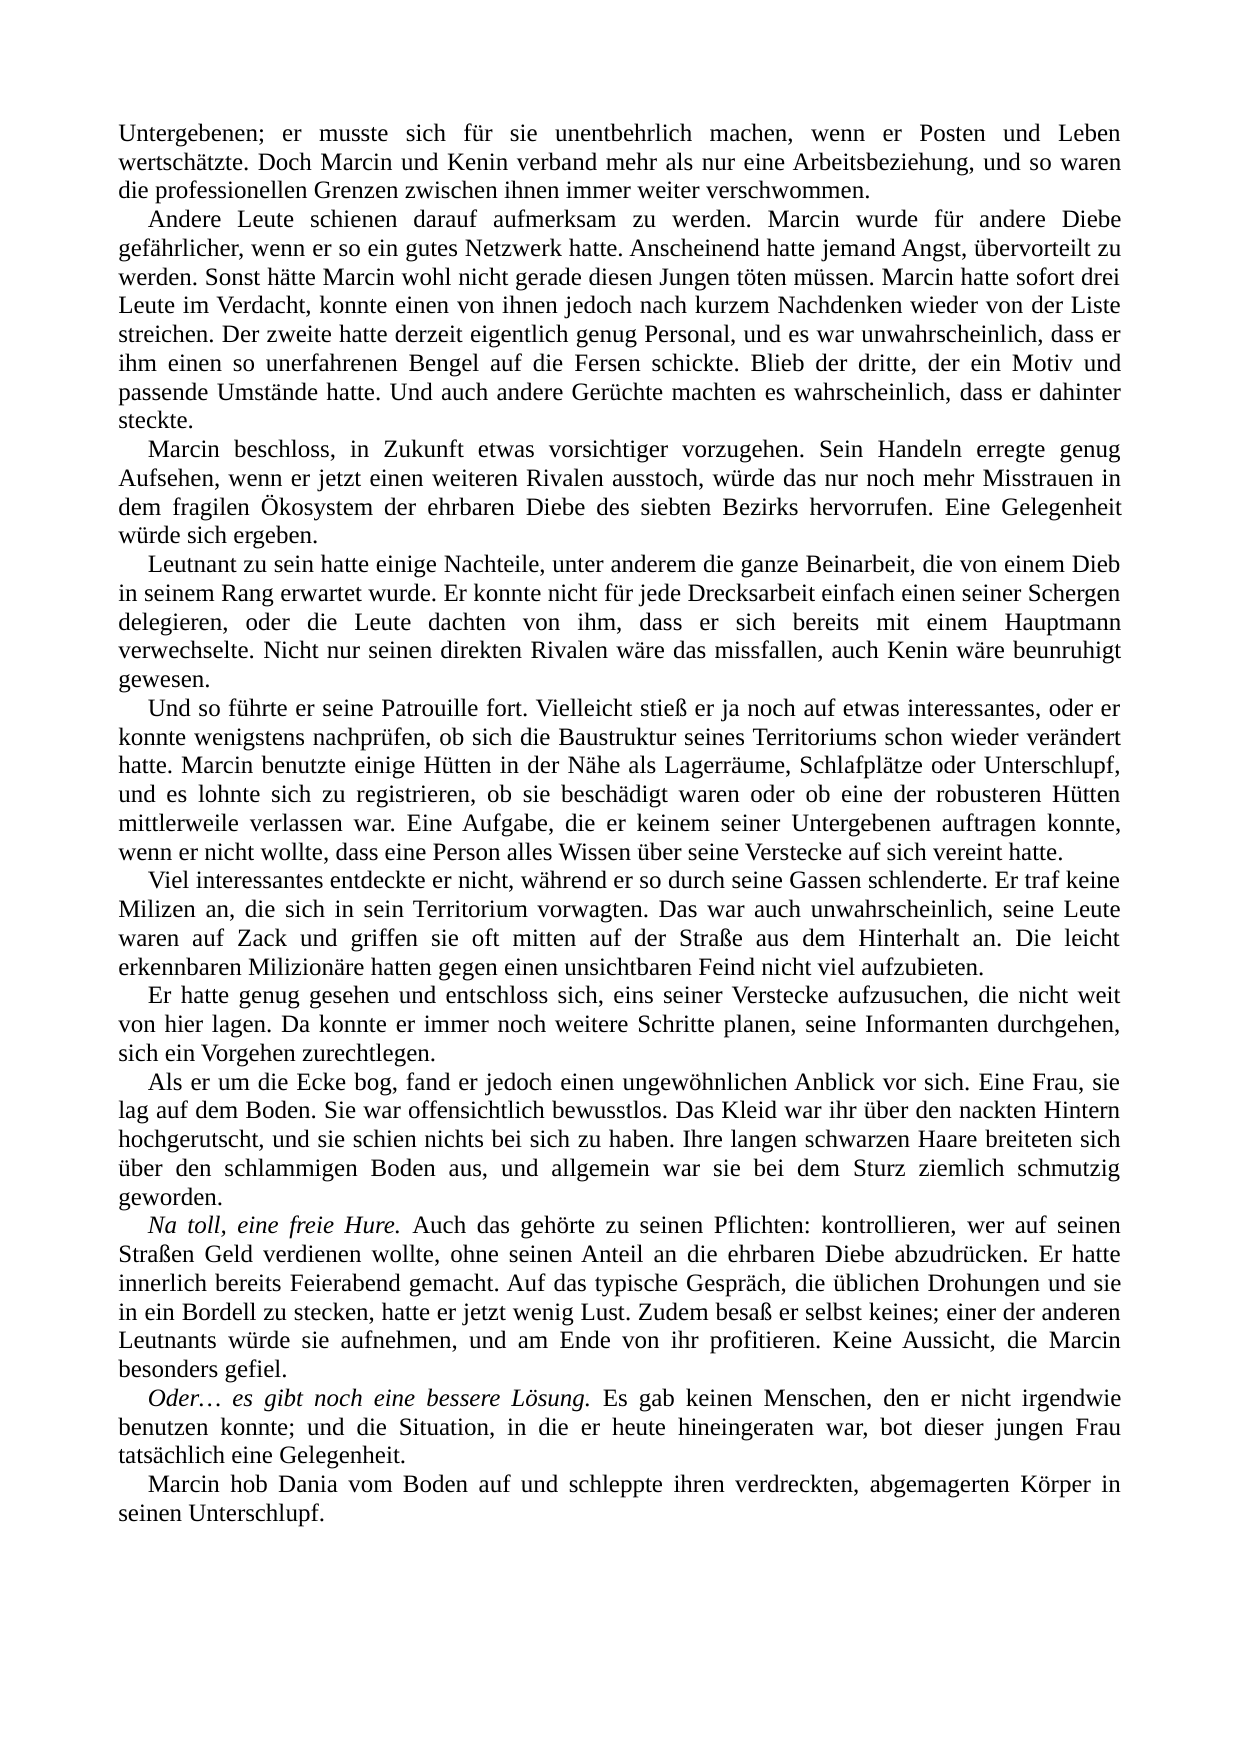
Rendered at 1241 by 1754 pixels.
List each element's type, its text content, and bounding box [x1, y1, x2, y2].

text Als er um die Ecke bog, fand er jedoch einen ungewöhnlichen Anblick vor sich. Eine Frau, sie lag auf dem Boden. Sie war offensichtlich bewusstlos. Das Kleid war ihr über den nackten Hintern hochgerutscht, und sie schien nichts bei sich zu haben. Ihre langen schwarzen Haare breiteten sich über den schlammigen Boden aus, und allgemein war sie bei dem Sturz ziemlich schmutzig geworden. [118, 1067, 1122, 1211]
text Leutnant zu sein hatte einige Nachteile, unter anderem die ganze Beinarbeit, die von einem Dieb in seinem Rang erwartet wurde. Er konnte nicht für jede Drecksarbeit einfach einen seiner Schergen delegieren, oder die Leute dachten von ihm, dass er sich bereits mit einem Hauptmann verwechselte. Nicht nur seinen direkten Rivalen wäre das missfallen, auch Kenin wäre beunruhigt gewesen. [118, 549, 1122, 693]
text Andere Leute schienen darauf aufmerksam zu werden. Marcin wurde für andere Diebe gefährlicher, wenn er so ein gutes Netzwerk hatte. Anscheinend hatte jemand Angst, übervorteilt zu werden. Sonst hätte Marcin wohl nicht gerade diesen Jungen töten müssen. Marcin hatte sofort drei Leute im Verdacht, konnte einen von ihnen jedoch nach kurzem Nachdenken wieder von der Liste streichen. Der zweite hatte derzeit eigentlich genug Personal, und es war unwahrscheinlich, dass er ihm einen so unerfahrenen Bengel auf die Fersen schickte. Blieb der dritte, der ein Motiv und passende Umstände hatte. Und auch andere Gerüchte machten es wahrscheinlich, dass er dahinter steckte. [118, 204, 1122, 434]
text Untergebenen; er musste sich für sie unentbehrlich machen, wenn er Posten und Leben wertschätzte. Doch Marcin und Kenin verband mehr als nur eine Arbeitsbeziehung, und so waren die professionellen Grenzen zwischen ihnen immer weiter verschwommen. [118, 118, 1122, 204]
text Viel interessantes entdeckte er nicht, während er so durch seine Gassen schlenderte. Er traf keine Milizen an, die sich in sein Territorium vorwagten. Das war auch unwahrscheinlich, seine Leute waren auf Zack und griffen sie oft mitten auf der Straße aus dem Hinterhalt an. Die leicht erkennbaren Milizionäre hatten gegen einen unsichtbaren Feind nicht viel aufzubieten. [118, 866, 1122, 981]
text Oder… es gibt noch eine bessere Lösung. Es gab keinen Menschen, den er nicht irgendwie benutzen konnte; und die Situation, in die er heute hineingeraten war, bot dieser jungen Frau tatsächlich eine Gelegenheit. [118, 1383, 1122, 1469]
text Und so führte er seine Patrouille fort. Vielleicht stieß er ja noch auf etwas interessantes, oder er konnte wenigstens nachprüfen, ob sich die Baustruktur seines Territoriums schon wieder verändert hatte. Marcin benutzte einige Hütten in der Nähe als Lagerräume, Schlafplätze oder Unterschlupf, und es lohnte sich zu registrieren, ob sie beschädigt waren oder ob eine der robusteren Hütten mittlerweile verlassen war. Eine Aufgabe, die er keinem seiner Untergebenen auftragen konnte, wenn er nicht wollte, dass eine Person alles Wissen über seine Verstecke auf sich vereint hatte. [118, 693, 1122, 866]
text Marcin beschloss, in Zukunft etwas vorsichtiger vorzugehen. Sein Handeln erregte genug Aufsehen, wenn er jetzt einen weiteren Rivalen ausstoch, würde das nur noch mehr Misstrauen in dem fragilen Ökosystem der ehrbaren Diebe des siebten Bezirks hervorrufen. Eine Gelegenheit würde sich ergeben. [118, 434, 1122, 549]
text Marcin hob Dania vom Boden auf und schleppte ihren verdreckten, abgemagerten Körper in seinen Unterschlupf. [118, 1469, 1122, 1527]
text Er hatte genug gesehen und entschloss sich, eins seiner Verstecke aufzusuchen, die nicht weit von hier lagen. Da konnte er immer noch weitere Schritte planen, seine Informanten durchgehen, sich ein Vorgehen zurechtlegen. [118, 981, 1122, 1067]
text Na toll, eine freie Hure. Auch das gehörte zu seinen Pflichten: kontrollieren, wer auf seinen Straßen Geld verdienen wollte, ohne seinen Anteil an die ehrbaren Diebe abzudrücken. Er hatte innerlich bereits Feierabend gemacht. Auf das typische Gespräch, die üblichen Drohungen und sie in ein Bordell zu stecken, hatte er jetzt wenig Lust. Zudem besaß er selbst keines; einer der anderen Leutnants würde sie aufnehmen, und am Ende von ihr profitieren. Keine Aussicht, die Marcin besonders gefiel. [118, 1211, 1122, 1383]
